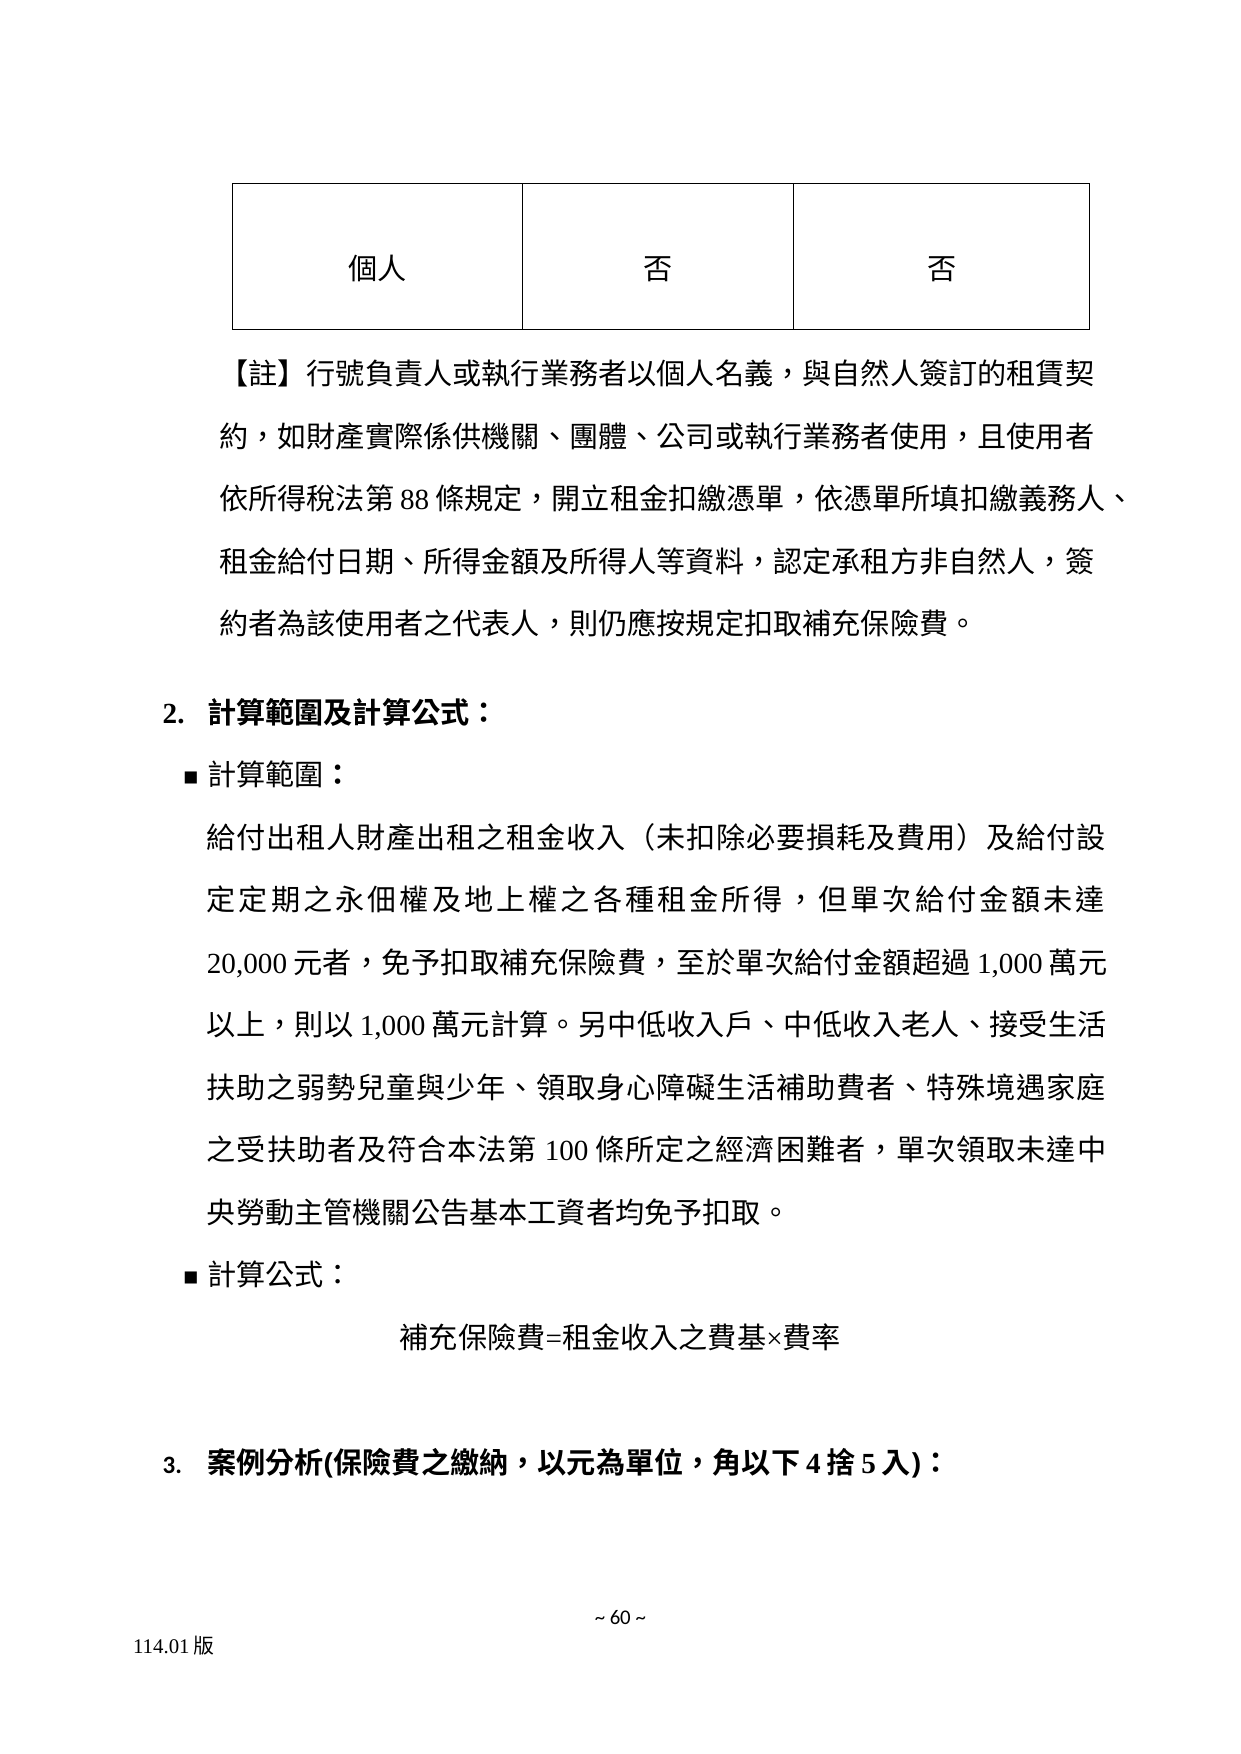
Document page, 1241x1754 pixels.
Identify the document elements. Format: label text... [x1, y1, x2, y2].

table_cell 個人 [233, 184, 522, 329]
text 補充保險費=租金收入之費基×費率 [133, 1294, 1107, 1356]
list 計算公式： [183, 1231, 1107, 1294]
text 給付出租人財產出租之租金收入（未扣除必要損耗及費用）及給付設定定期之永佃權及地上權之各種租金所得，但單次給付金額未達20,000元者，免予扣取補充保險費，至於單次給付金額超過1,000萬元以上，則以1,000萬元計算。另中低收入戶、中低收入老人、接受生活扶助之弱勢兒童與少年、領取身心障礙生活補助費者、特殊境遇家庭之受扶助者及符合本法第100條所定之經濟困難者，單次領取未達中央勞動主管機關公告基本工資者均免予扣取。 [207, 794, 1107, 1231]
table_cell 否 [794, 184, 1089, 329]
table_cell 否 [523, 184, 793, 329]
list 計算範圍及計算公式： [162, 669, 1107, 731]
list 案例分析(保險費之繳納，以元為單位，角以下4捨5入)： [162, 1419, 1107, 1481]
list 計算範圍： [183, 731, 1107, 794]
text 【註】行號負責人或執行業務者以個人名義，與自然人簽訂的租賃契約，如財產實際係供機關、團體、公司或執行業務者使用，且使用者依所得稅法第88條規定，開立租金扣繳憑單，依憑單所填扣繳義務人、租金給付日期、所得金額及所得人等資料，認定承租方非自然人，簽約者為該使用者之代表人，則仍應按規定扣取補充保險費。 [219, 330, 1107, 643]
